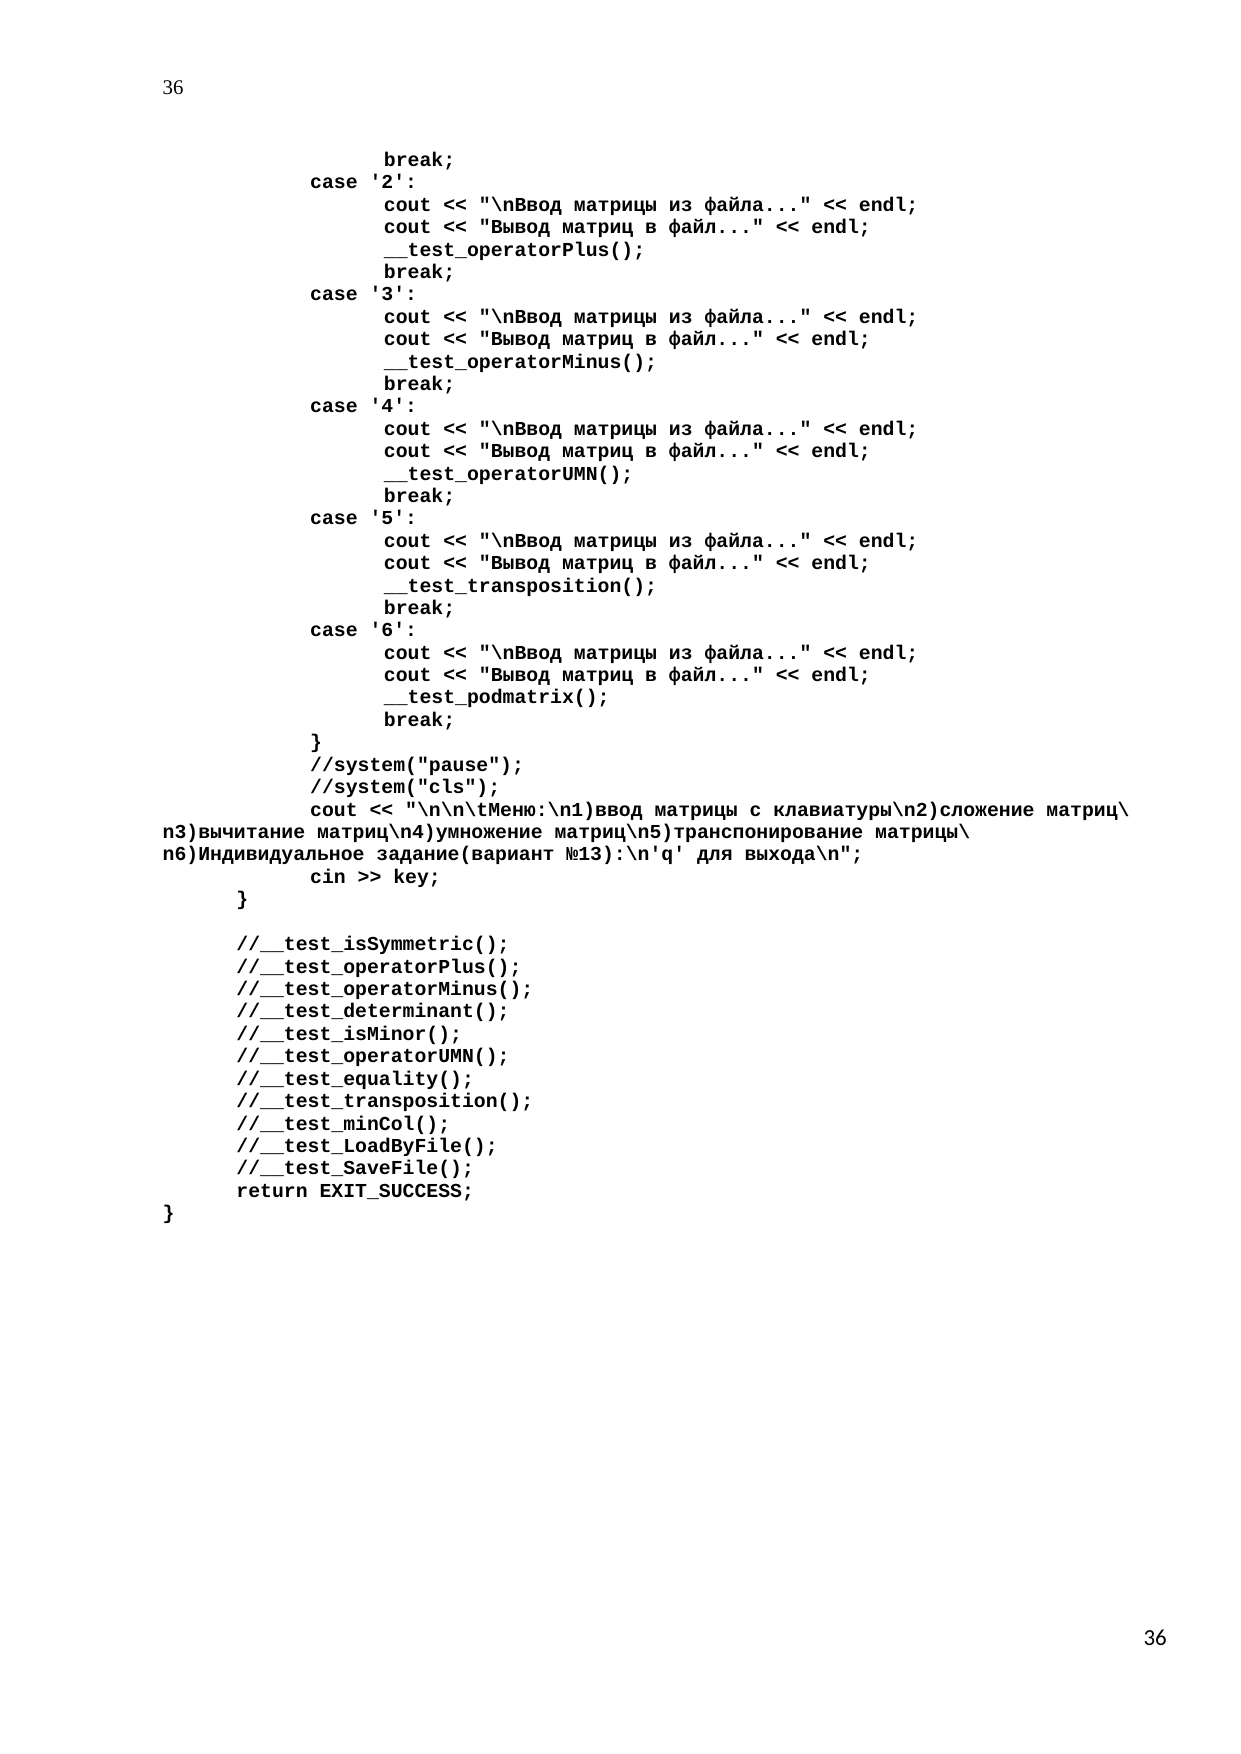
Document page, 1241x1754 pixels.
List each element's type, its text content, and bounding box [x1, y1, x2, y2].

text break; [162, 598, 1166, 620]
text break; [162, 710, 1166, 732]
text cout << "\nВвод матрицы из файла..." << endl; [162, 531, 1166, 553]
text __test_operatorMinus(); [162, 352, 1166, 374]
text case '6': [162, 620, 1166, 643]
text //system("cls"); [162, 777, 1166, 799]
text //__test_isMinor(); [162, 1024, 1166, 1046]
text cout << "Вывод матриц в файл..." << endl; [162, 553, 1166, 576]
text case '5': [162, 508, 1166, 531]
text //__test_minCol(); [162, 1113, 1166, 1136]
text cout << "Вывод матриц в файл..." << endl; [162, 665, 1166, 687]
text //__test_operatorUMN(); [162, 1046, 1166, 1069]
text //__test_operatorMinus(); [162, 979, 1166, 1001]
text cin >> key; [162, 867, 1166, 889]
text cout << "\nВвод матрицы из файла..." << endl; [162, 307, 1166, 329]
text cout << "\nВвод матрицы из файла..." << endl; [162, 195, 1166, 217]
text //__test_operatorPlus(); [162, 957, 1166, 979]
text break; [162, 150, 1166, 172]
text __test_operatorPlus(); [162, 239, 1166, 262]
text cout << "Вывод матриц в файл..." << endl; [162, 217, 1166, 239]
text //system("pause"); [162, 755, 1166, 777]
text } [162, 732, 1166, 755]
text } [162, 1203, 1166, 1225]
text __test_transposition(); [162, 576, 1166, 598]
text cout << "\nВвод матрицы из файла..." << endl; [162, 419, 1166, 441]
text cout << "Вывод матриц в файл..." << endl; [162, 441, 1166, 463]
text cout << "Вывод матриц в файл..." << endl; [162, 329, 1166, 352]
text //__test_LoadByFile(); [162, 1136, 1166, 1158]
text break; [162, 262, 1166, 284]
text __test_podmatrix(); [162, 687, 1166, 710]
text case '2': [162, 172, 1166, 195]
text return EXIT_SUCCESS; [162, 1181, 1166, 1203]
text //__test_isSymmetric(); [162, 934, 1166, 957]
text break; [162, 486, 1166, 508]
text //__test_equality(); [162, 1069, 1166, 1091]
text //__test_determinant(); [162, 1001, 1166, 1024]
text case '3': [162, 284, 1166, 307]
text //__test_SaveFile(); [162, 1158, 1166, 1181]
text cout << "\n\n\tМеню:\n1)ввод матрицы с клавиатуры\n2)сложение матриц\n3)вычитание матриц\n4)умножение матриц\n5)транспонирование матрицы\n6)Индивидуальное задание(вариант №13):\n'q' для выхода\n"; [162, 799, 1166, 867]
text break; [162, 374, 1166, 396]
text cout << "\nВвод матрицы из файла..." << endl; [162, 643, 1166, 665]
text __test_operatorUMN(); [162, 463, 1166, 486]
text } [162, 889, 1166, 911]
text //__test_transposition(); [162, 1091, 1166, 1113]
text case '4': [162, 396, 1166, 419]
